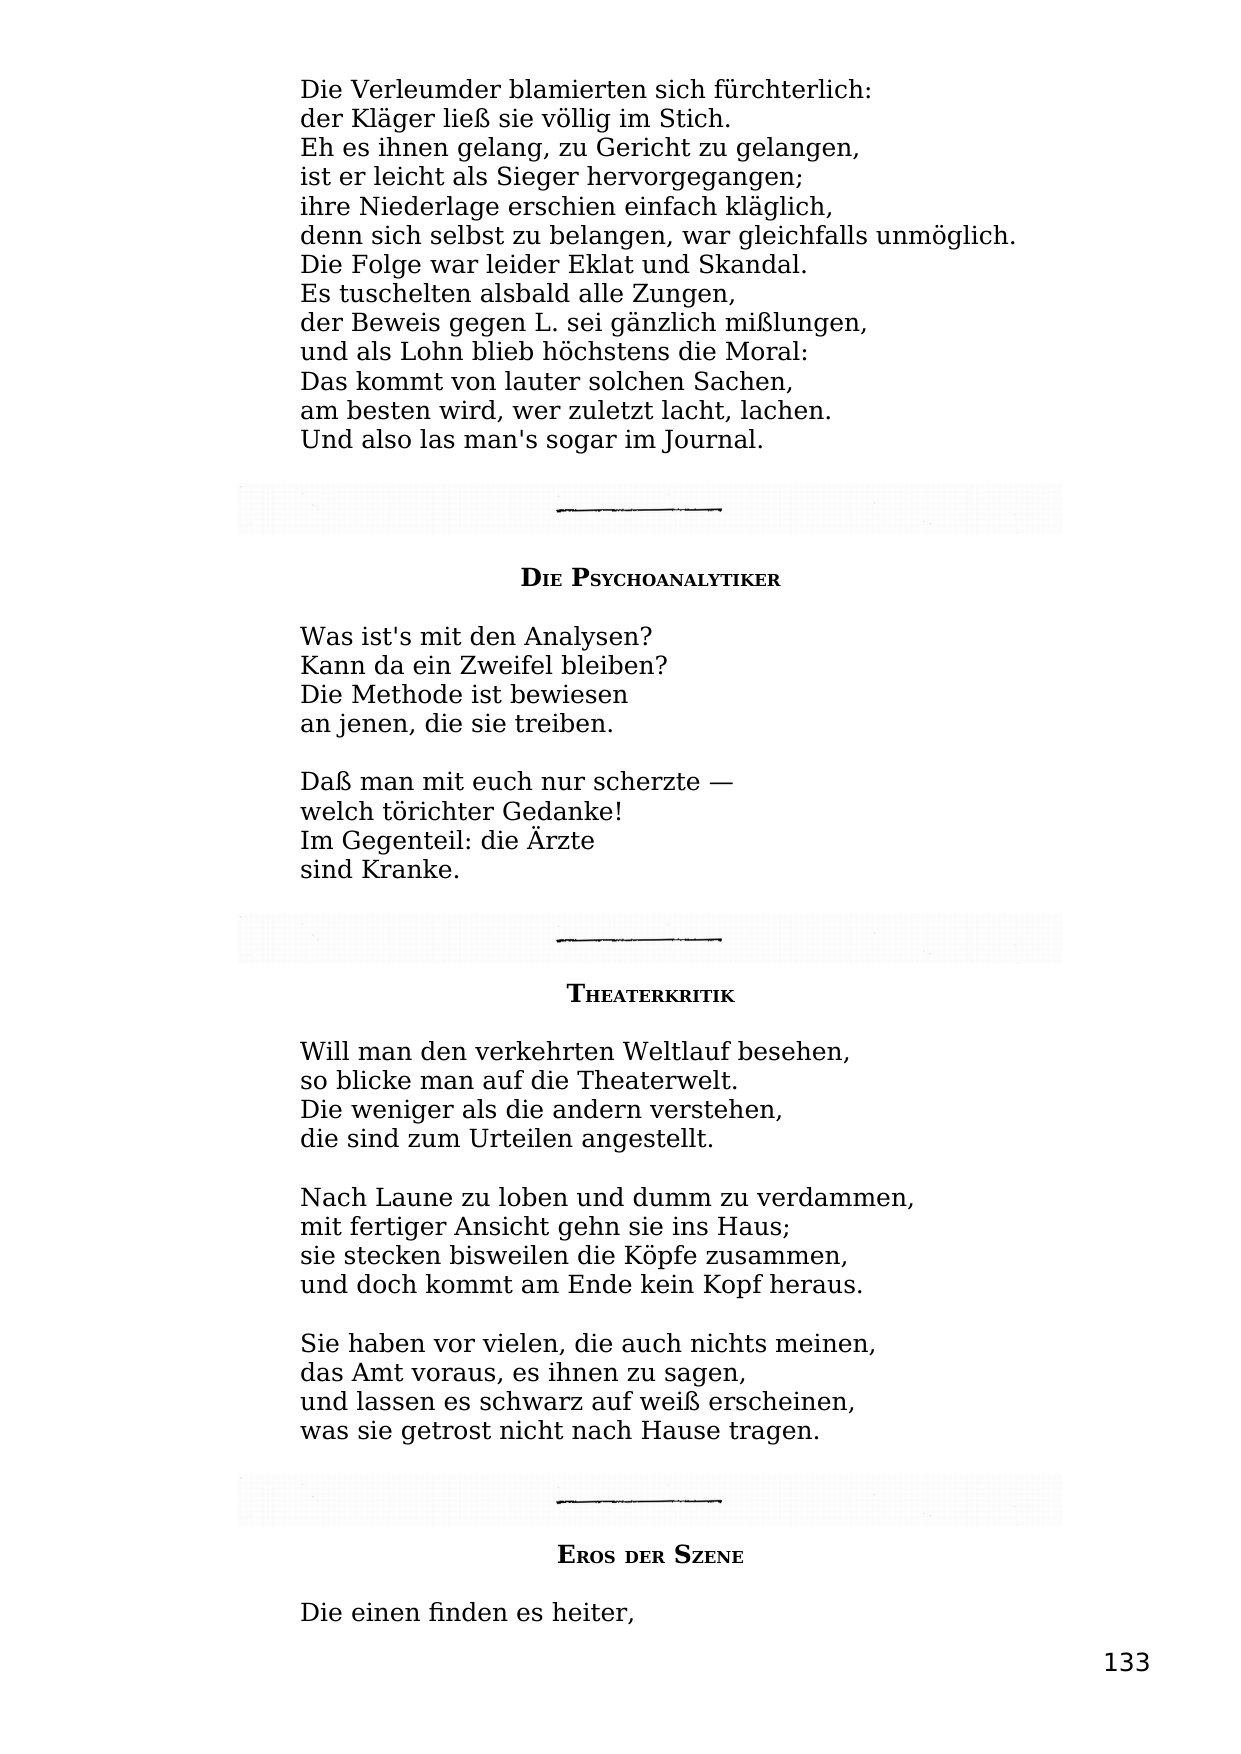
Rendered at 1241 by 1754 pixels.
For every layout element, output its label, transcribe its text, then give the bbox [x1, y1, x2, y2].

text und doch kommt am Ende kein Kopf heraus. [300, 1270, 1151, 1299]
picture [237, 1474, 1063, 1526]
text Das kommt von lauter solchen Sachen, [300, 367, 1151, 396]
text Die einen finden es heiter, [300, 1598, 1151, 1627]
text Die weniger als die andern verstehen, [300, 1095, 1151, 1124]
text sind Kranke. [300, 855, 1151, 884]
text Im Gegenteil: die Ärzte [300, 826, 1151, 855]
text an jenen, die sie treiben. [300, 709, 1151, 738]
text Die Verleumder blamierten sich fürchterlich: [300, 75, 1151, 104]
text welch törichter Gedanke! [300, 797, 1151, 826]
text sie stecken bisweilen die Köpfe zusammen, [300, 1241, 1151, 1270]
text Die Methode ist bewiesen [300, 680, 1151, 709]
text Theaterkritik [150, 978, 1151, 1008]
text Und also las man's sogar im Journal. [300, 425, 1151, 454]
text der Kläger ließ sie völlig im Stich. [300, 104, 1151, 133]
text Kann da ein Zweifel bleiben? [300, 651, 1151, 680]
picture [237, 483, 1063, 534]
text und lassen es schwarz auf weiß erscheinen, [300, 1387, 1151, 1416]
text Die Psychoanalytiker [150, 563, 1151, 593]
text Will man den verkehrten Weltlauf besehen, [300, 1037, 1151, 1066]
text was sie getrost nicht nach Hause tragen. [300, 1416, 1151, 1445]
text Was ist's mit den Analysen? [300, 622, 1151, 651]
text so blicke man auf die Theaterwelt. [300, 1066, 1151, 1095]
text Nach Laune zu loben und dumm zu verdammen, [300, 1183, 1151, 1212]
text am besten wird, wer zuletzt lacht, lachen. [300, 396, 1151, 425]
text das Amt voraus, es ihnen zu sagen, [300, 1358, 1151, 1387]
text mit fertiger Ansicht gehn sie ins Haus; [300, 1212, 1151, 1241]
text Eh es ihnen gelang, zu Gericht zu gelangen, [300, 133, 1151, 162]
text ist er leicht als Sieger hervorgegangen; [300, 162, 1151, 192]
text denn sich selbst zu belangen, war gleichfalls unmöglich. [300, 221, 1151, 250]
text die sind zum Urteilen angestellt. [300, 1124, 1151, 1154]
text und als Lohn blieb höchstens die Moral: [300, 337, 1151, 367]
text Eros der Szene [150, 1540, 1151, 1569]
picture [237, 913, 1063, 964]
text Daß man mit euch nur scherzte — [300, 768, 1151, 797]
text der Beweis gegen L. sei gänzlich mißlungen, [300, 308, 1151, 337]
text Die Folge war leider Eklat und Skandal. [300, 250, 1151, 279]
text Es tuschelten alsbald alle Zungen, [300, 279, 1151, 308]
text ihre Niederlage erschien einfach kläglich, [300, 192, 1151, 221]
text Sie haben vor vielen, die auch nichts meinen, [300, 1329, 1151, 1358]
